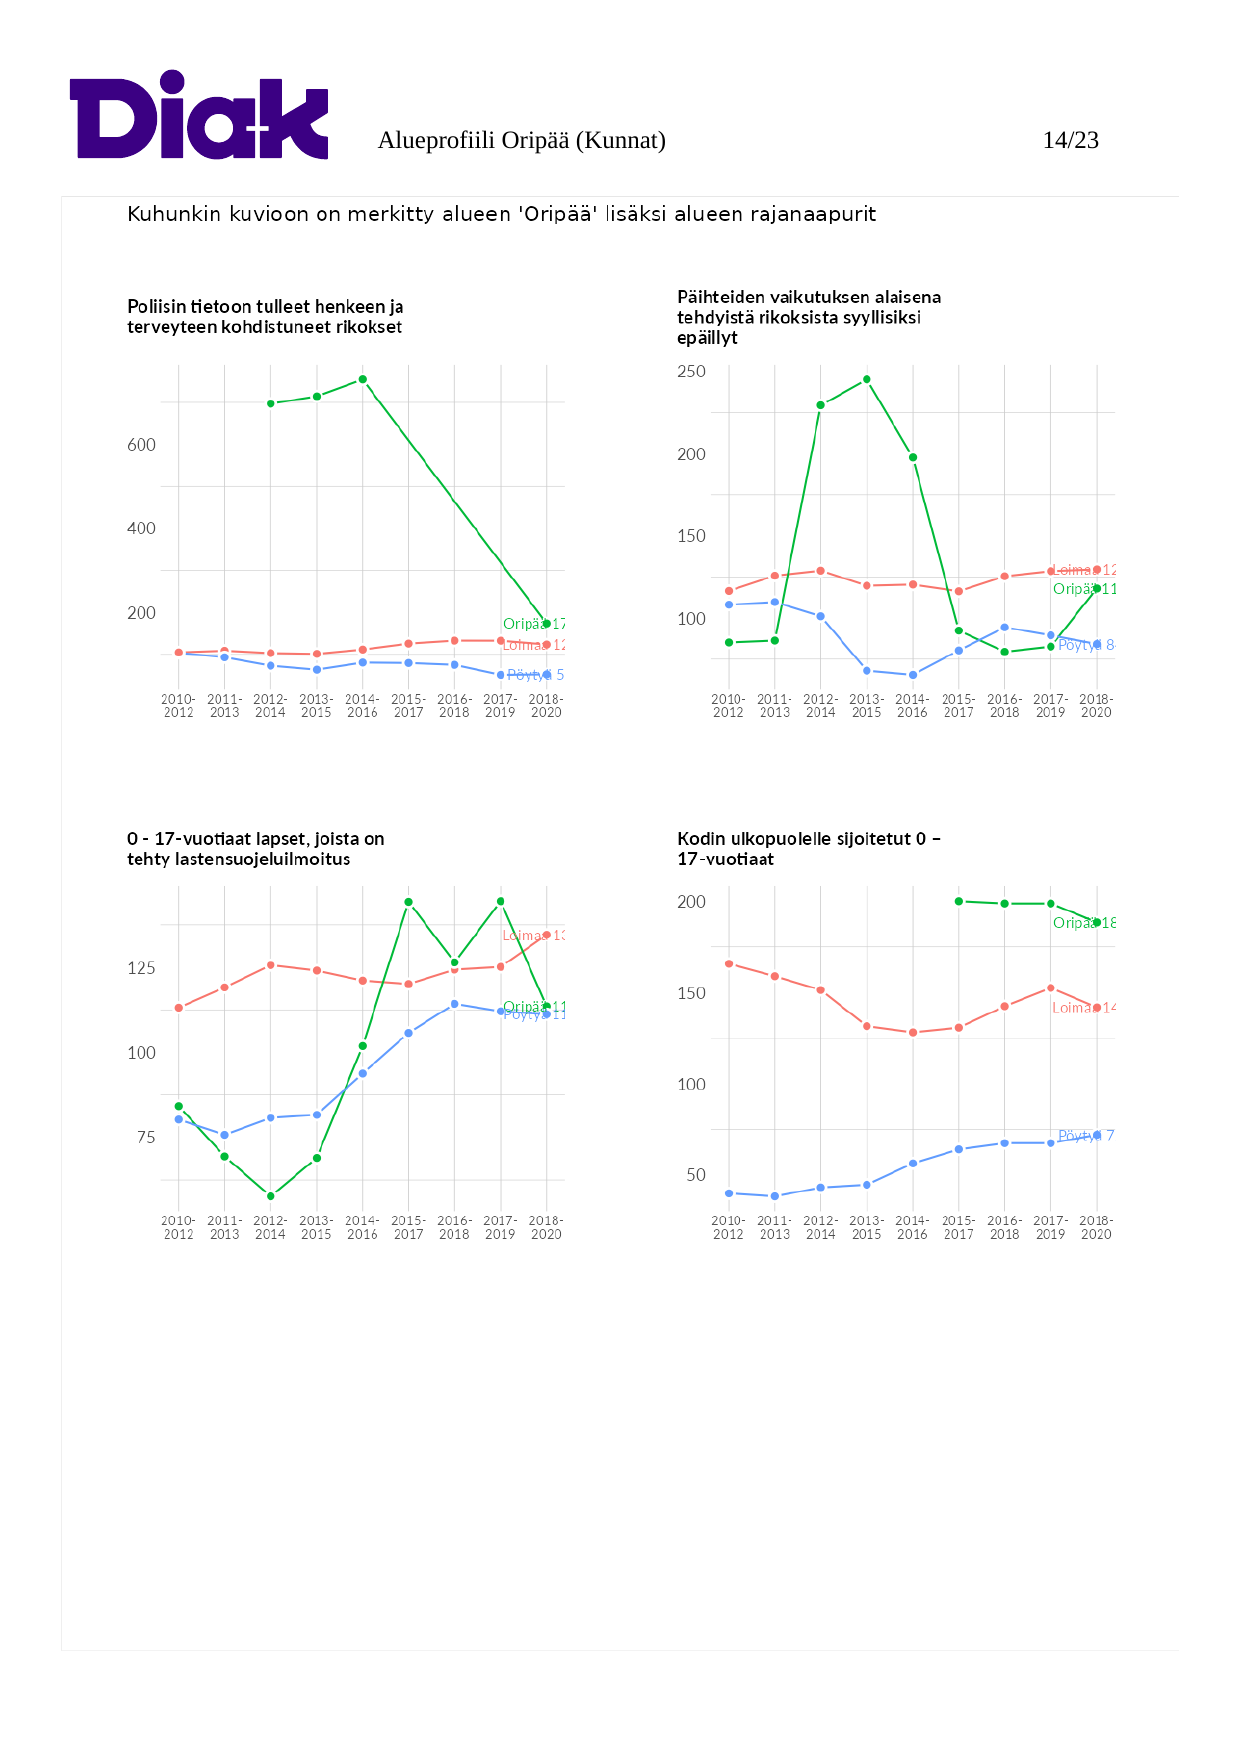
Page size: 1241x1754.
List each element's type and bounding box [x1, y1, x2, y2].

picture [61, 196, 1179, 1651]
